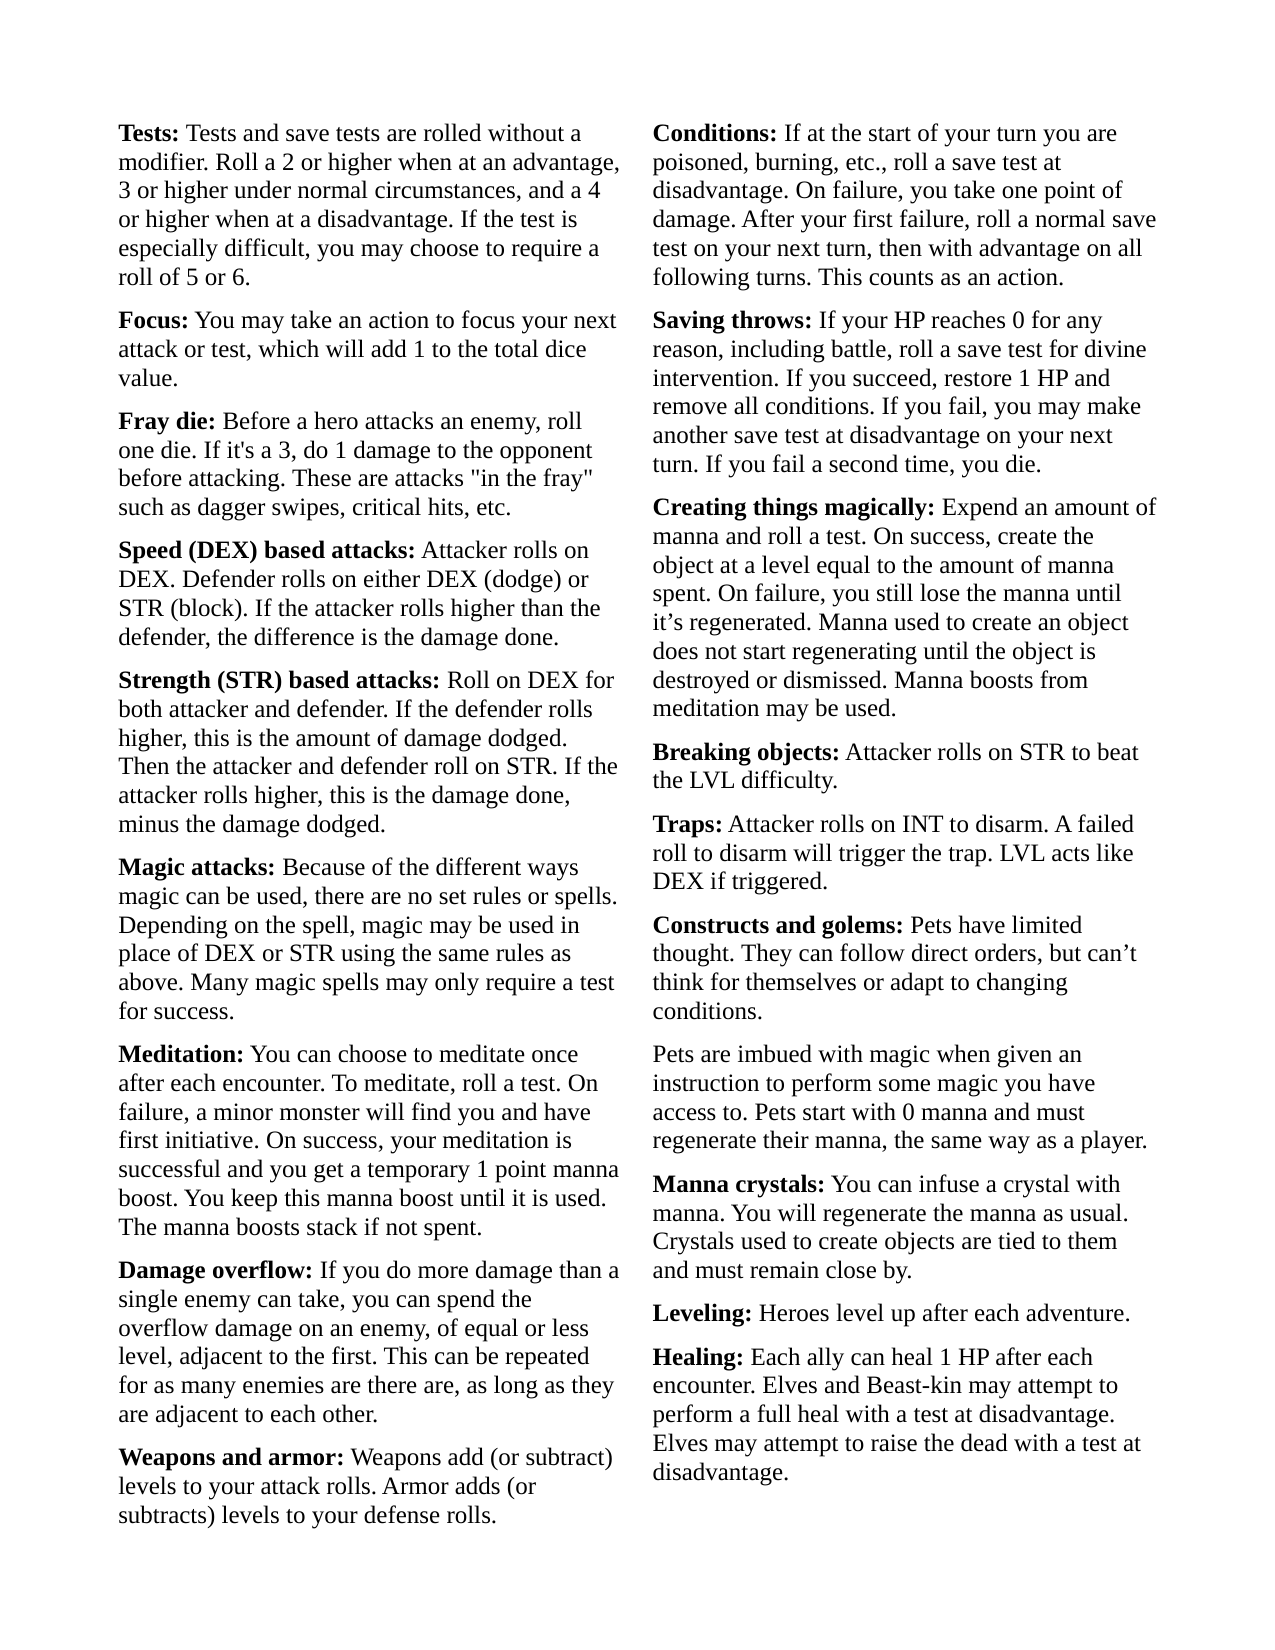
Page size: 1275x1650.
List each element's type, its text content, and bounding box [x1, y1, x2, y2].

subtitle Weapons and armor: Weapons add (or subtract) levels to your attack rolls. Armor adds (or subtracts) levels to your defense rolls. [118, 1442, 622, 1528]
subtitle Conditions: If at the start of your turn you are poisoned, burning, etc., roll a save test at disadvantage. On failure, you take one point of damage. After your first failure, roll a normal save test on your next turn, then with advantage on all following turns. This counts as an action. [652, 118, 1157, 291]
subtitle Healing: Each ally can heal 1 HP after each encounter. Elves and Beast-kin may attempt to perform a full heal with a test at disadvantage. Elves may attempt to raise the dead with a test at disadvantage. [652, 1342, 1157, 1486]
subtitle Constructs and golems: Pets have limited thought. They can follow direct orders, but can’t think for themselves or adapt to changing conditions. [652, 910, 1157, 1025]
subtitle Strength (STR) based attacks: Roll on DEX for both attacker and defender. If the defender rolls higher, this is the amount of damage dodged. Then the attacker and defender roll on STR. If the attacker rolls higher, this is the damage done, minus the damage dodged. [118, 665, 622, 838]
subtitle Saving throws: If your HP reaches 0 for any reason, including battle, roll a save test for divine intervention. If you succeed, restore 1 HP and remove all conditions. If you fail, you may make another save test at disadvantage on your next turn. If you fail a second time, you die. [652, 305, 1157, 478]
subtitle Traps: Attacker rolls on INT to disarm. A failed roll to disarm will trigger the trap. LVL acts like DEX if triggered. [652, 809, 1157, 895]
subtitle Meditation: You can choose to meditate once after each encounter. To meditate, roll a test. On failure, a minor monster will find you and have first initiative. On success, your meditation is successful and you get a temporary 1 point manna boost. You keep this manna boost until it is used. The manna boosts stack if not spent. [118, 1039, 622, 1241]
subtitle Manna crystals: You can infuse a crystal with manna. You will regenerate the manna as usual. Crystals used to create objects are tied to them and must remain close by. [652, 1169, 1157, 1284]
subtitle Tests: Tests and save tests are rolled without a modifier. Roll a 2 or higher when at an advantage, 3 or higher under normal circumstances, and a 4 or higher when at a disadvantage. If the test is especially difficult, you may choose to require a roll of 5 or 6. [118, 118, 622, 291]
subtitle Creating things magically: Expend an amount of manna and roll a test. On success, create the object at a level equal to the amount of manna spent. On failure, you still lose the manna until it’s regenerated. Manna used to create an object does not start regenerating until the object is destroyed or dismissed. Manna boosts from meditation may be used. [652, 492, 1157, 722]
subtitle Damage overflow: If you do more damage than a single enemy can take, you can spend the overflow damage on an enemy, of equal or less level, adjacent to the first. This can be repeated for as many enemies are there are, as long as they are adjacent to each other. [118, 1255, 622, 1428]
subtitle Speed (DEX) based attacks: Attacker rolls on DEX. Defender rolls on either DEX (dodge) or STR (block). If the attacker rolls higher than the defender, the difference is the damage done. [118, 536, 622, 651]
text Pets are imbued with magic when given an instruction to perform some magic you have access to. Pets start with 0 manna and must regenerate their manna, the same way as a player. [652, 1039, 1157, 1154]
subtitle Fray die: Before a hero attacks an enemy, roll one die. If it's a 3, do 1 damage to the opponent before attacking. These are attacks "in the fray" such as dagger swipes, critical hits, etc. [118, 406, 622, 521]
subtitle Focus: You may take an action to focus your next attack or test, which will add 1 to the total dice value. [118, 305, 622, 391]
subtitle Magic attacks: Because of the different ways magic can be used, there are no set rules or spells. Depending on the spell, magic may be used in place of DEX or STR using the same rules as above. Many magic spells may only require a test for success. [118, 852, 622, 1025]
subtitle Leveling: Heroes level up after each adventure. [652, 1298, 1157, 1327]
subtitle Breaking objects: Attacker rolls on STR to beat the LVL difficulty. [652, 737, 1157, 794]
